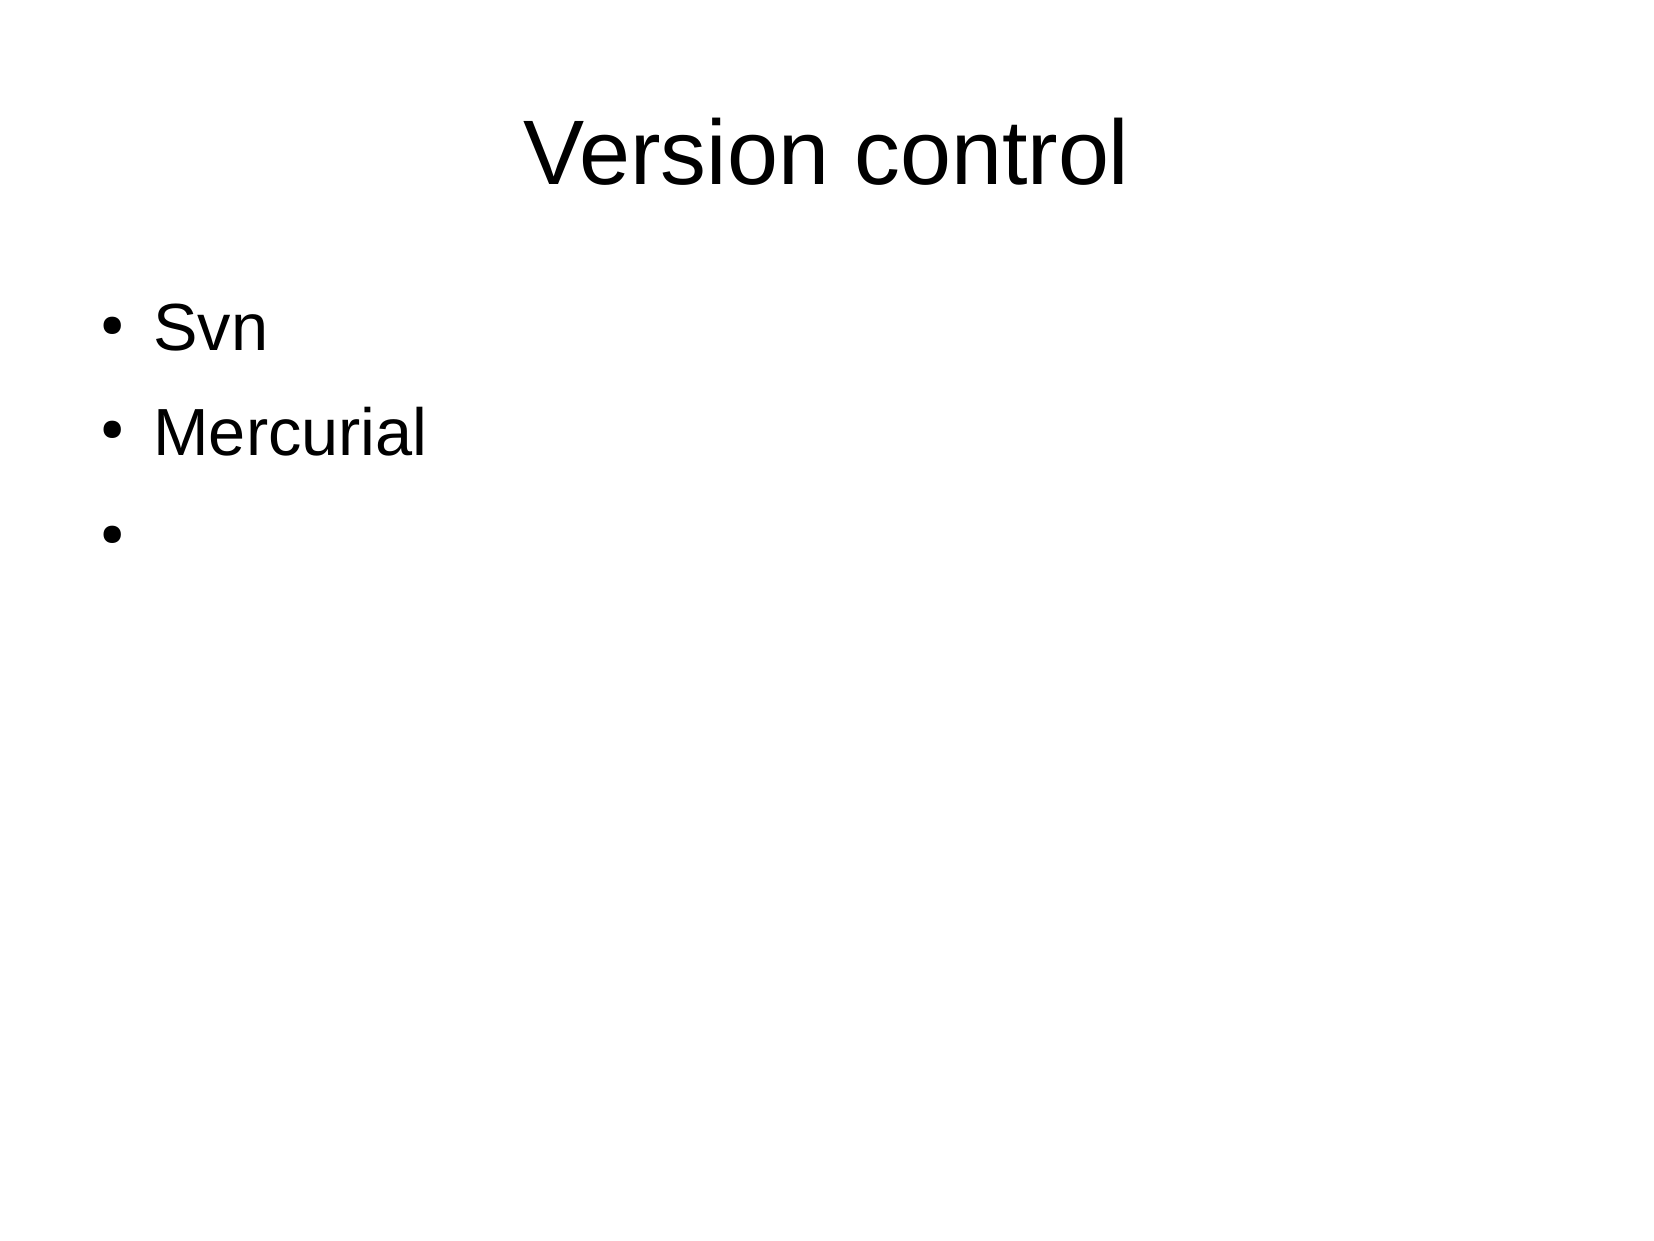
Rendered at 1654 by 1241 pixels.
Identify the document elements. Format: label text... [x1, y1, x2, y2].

list Svn Mercurial [82, 290, 1571, 1010]
title Version control [82, 49, 1571, 257]
